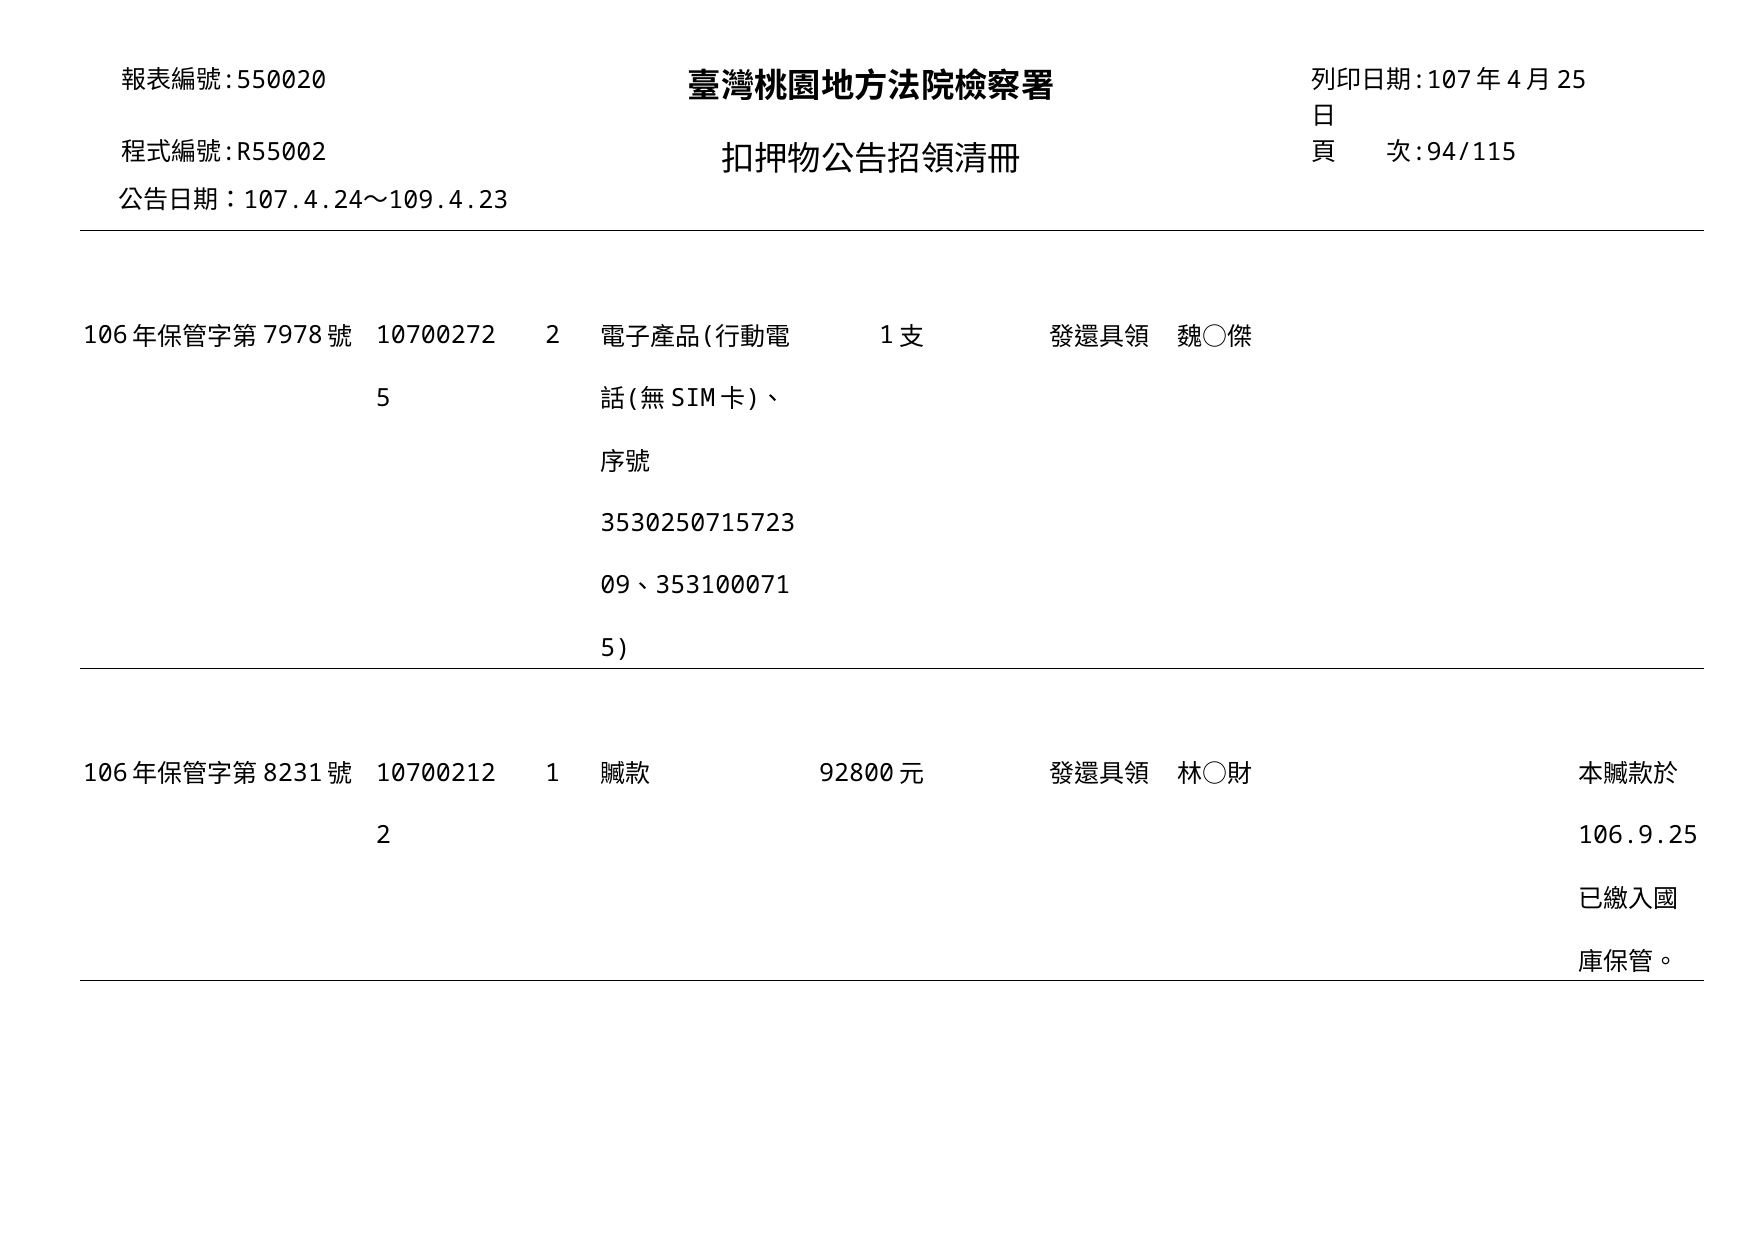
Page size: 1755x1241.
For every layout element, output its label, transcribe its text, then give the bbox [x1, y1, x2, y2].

table_cell 107002122 [373, 669, 507, 980]
table_cell 2 [507, 231, 597, 667]
table_cell 106年保管字第8231號 [80, 669, 373, 980]
table_cell 魏○傑 [1175, 231, 1317, 667]
table_cell 106年保管字第7978號 [80, 231, 373, 667]
table_cell 發還具領 [1046, 669, 1175, 980]
table_cell 1 [507, 669, 597, 980]
table_cell 發還具領 [1046, 231, 1175, 667]
table_cell [1317, 669, 1575, 980]
table_cell [1317, 231, 1575, 667]
table_cell 92800元 [808, 669, 927, 980]
table_cell 1支 [808, 231, 927, 667]
table_cell [927, 669, 1046, 980]
table_cell 107002725 [373, 231, 507, 667]
table_cell [1575, 231, 1704, 667]
table_cell 本贓款於106.9.25已繳入國庫保管。 [1575, 669, 1704, 980]
table_cell 贓款 [597, 669, 807, 980]
table_cell 電子產品(行動電話(無SIM卡)、序號353025071572309、3531000715) [597, 231, 807, 667]
table_cell [927, 231, 1046, 667]
table_cell 林○財 [1175, 669, 1317, 980]
